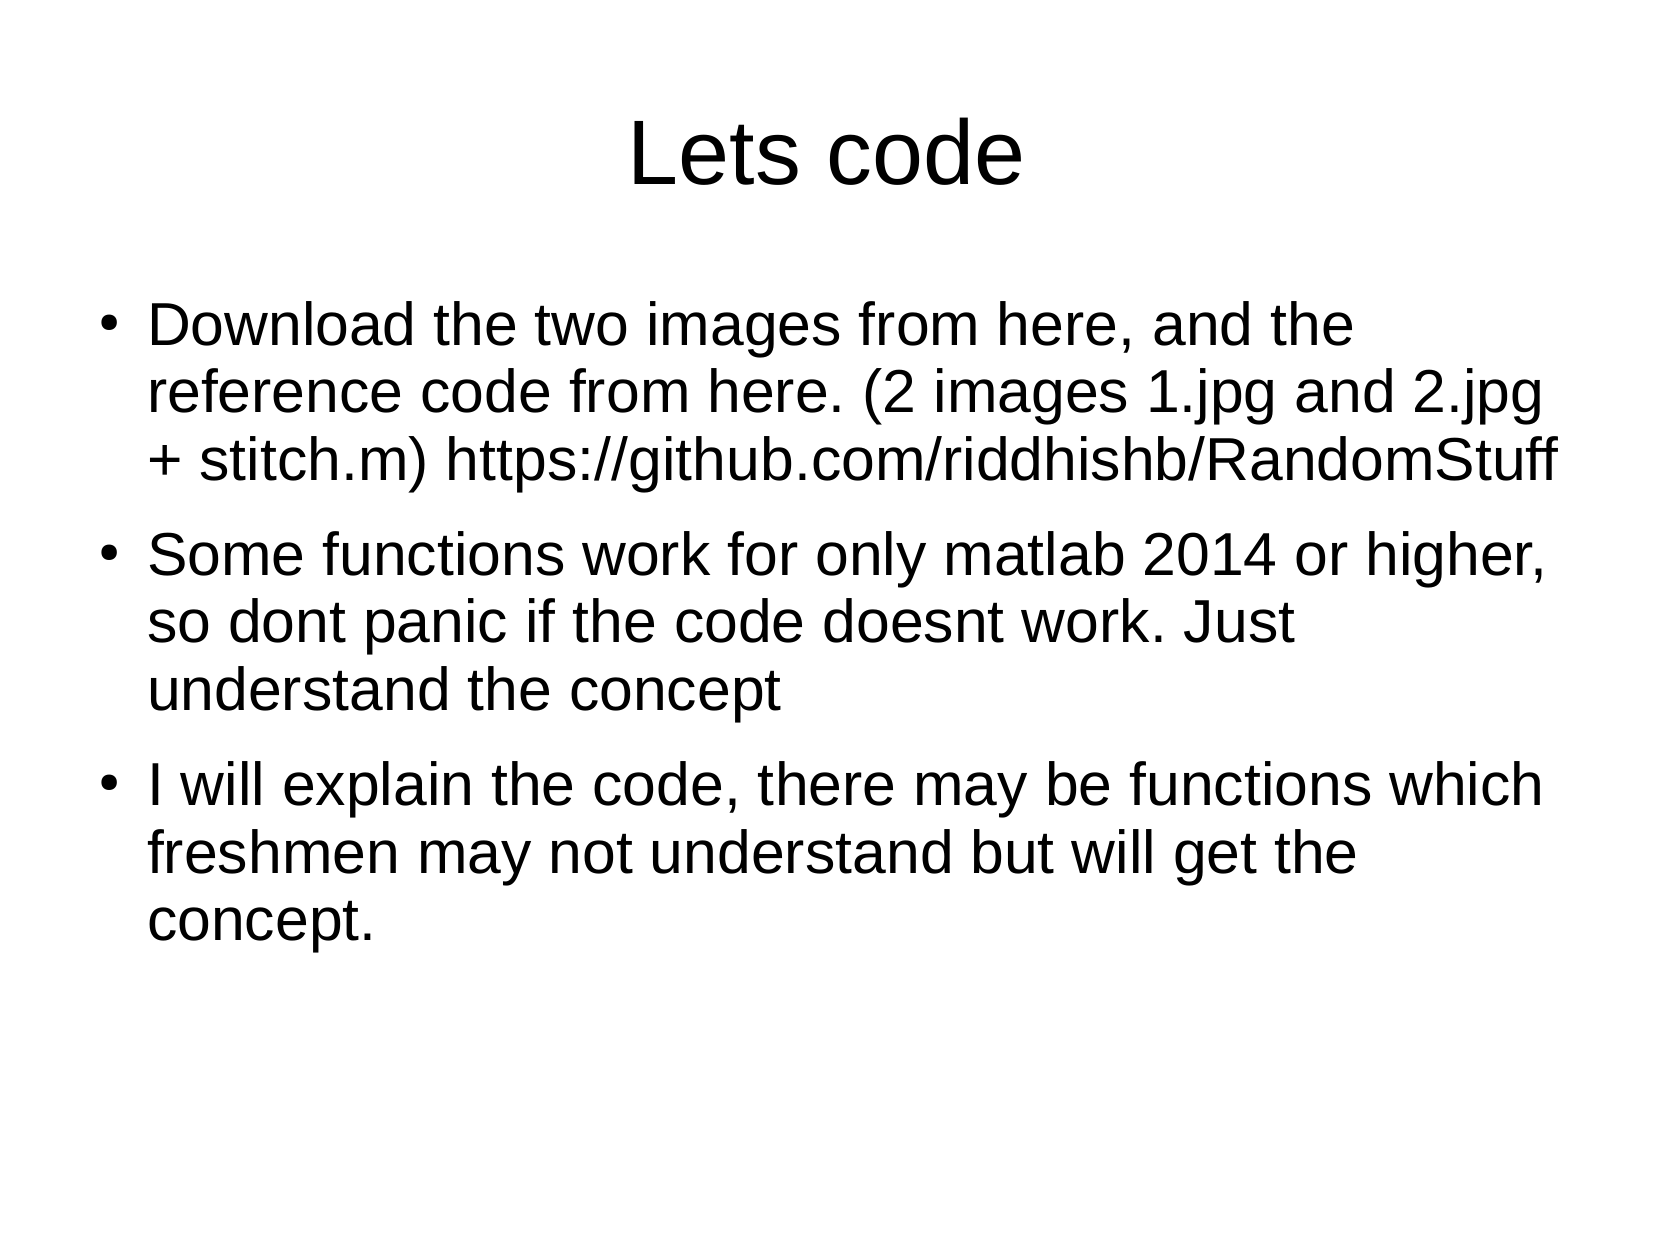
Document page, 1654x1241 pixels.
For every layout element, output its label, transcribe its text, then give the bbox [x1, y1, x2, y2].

title Lets code [82, 49, 1571, 257]
list Download the two images from here, and the reference code from here. (2 images 1.jpg and 2.jpg + stitch.m) https://github.com/riddhishb/RandomStuff Some functions work for only matlab 2014 or higher, so dont panic if the code doesnt work. Just understand the concept I will explain the code, there may be functions which freshmen may not understand but will get the concept. [82, 290, 1571, 1010]
